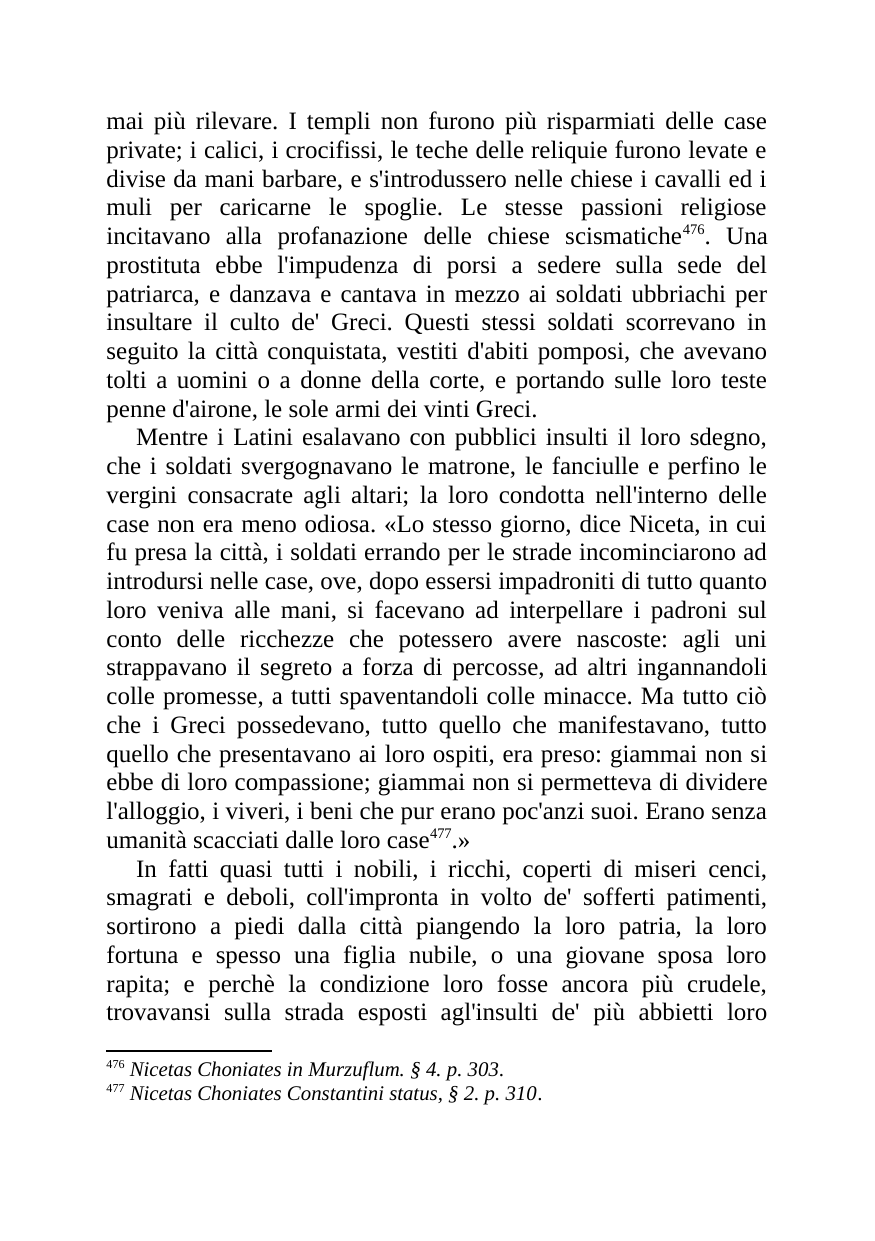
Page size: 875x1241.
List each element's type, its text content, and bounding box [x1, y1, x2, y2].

text Mentre i Latini esalavano con pubblici insulti il loro sdegno, che i soldati svergognavano le matrone, le fanciulle e perfino le vergini consacrate agli altari; la loro condotta nell'interno delle case non era meno odiosa. «Lo stesso giorno, dice Niceta, in cui fu presa la città, i soldati errando per le strade incominciarono ad introdursi nelle case, ove, dopo essersi impadroniti di tutto quanto loro veniva alle mani, si facevano ad interpellare i padroni sul conto delle ricchezze che potessero avere nascoste: agli uni strappavano il segreto a forza di percosse, ad altri ingannandoli colle promesse, a tutti spaventandoli colle minacce. Ma tutto ciò che i Greci possedevano, tutto quello che manifestavano, tutto quello che presentavano ai loro ospiti, era preso: giammai non si ebbe di loro compassione; giammai non si permetteva di dividere l'alloggio, i viveri, i beni che pur erano poc'anzi suoi. Erano senza umanità scacciati dalle loro case.» [106, 422, 768, 854]
text Nicetas Choniates Constantini status, § 2. p. 310. [106, 1081, 768, 1105]
text Nicetas Choniates in Murzuflum. § 4. p. 303. [106, 1057, 768, 1081]
text mai più rilevare. I templi non furono più risparmiati delle case private; i calici, i crocifissi, le teche delle reliquie furono levate e divise da mani barbare, e s'introdussero nelle chiese i cavalli ed i muli per caricarne le spoglie. Le stesse passioni religiose incitavano alla profanazione delle chiese scismatiche. Una prostituta ebbe l'impudenza di porsi a sedere sulla sede del patriarca, e danzava e cantava in mezzo ai soldati ubbriachi per insultare il culto de' Greci. Questi stessi soldati scorrevano in seguito la città conquistata, vestiti d'abiti pomposi, che avevano tolti a uomini o a donne della corte, e portando sulle loro teste penne d'airone, le sole armi dei vinti Greci. [106, 106, 768, 422]
text In fatti quasi tutti i nobili, i ricchi, coperti di miseri cenci, smagrati e deboli, coll'impronta in volto de' sofferti patimenti, sortirono a piedi dalla città piangendo la loro patria, la loro fortuna e spesso una figlia nubile, o una giovane sposa loro rapita; e perchè la condizione loro fosse ancora più crudele, trovavansi sulla strada esposti agl'insulti de' più abbietti loro [106, 854, 768, 1026]
